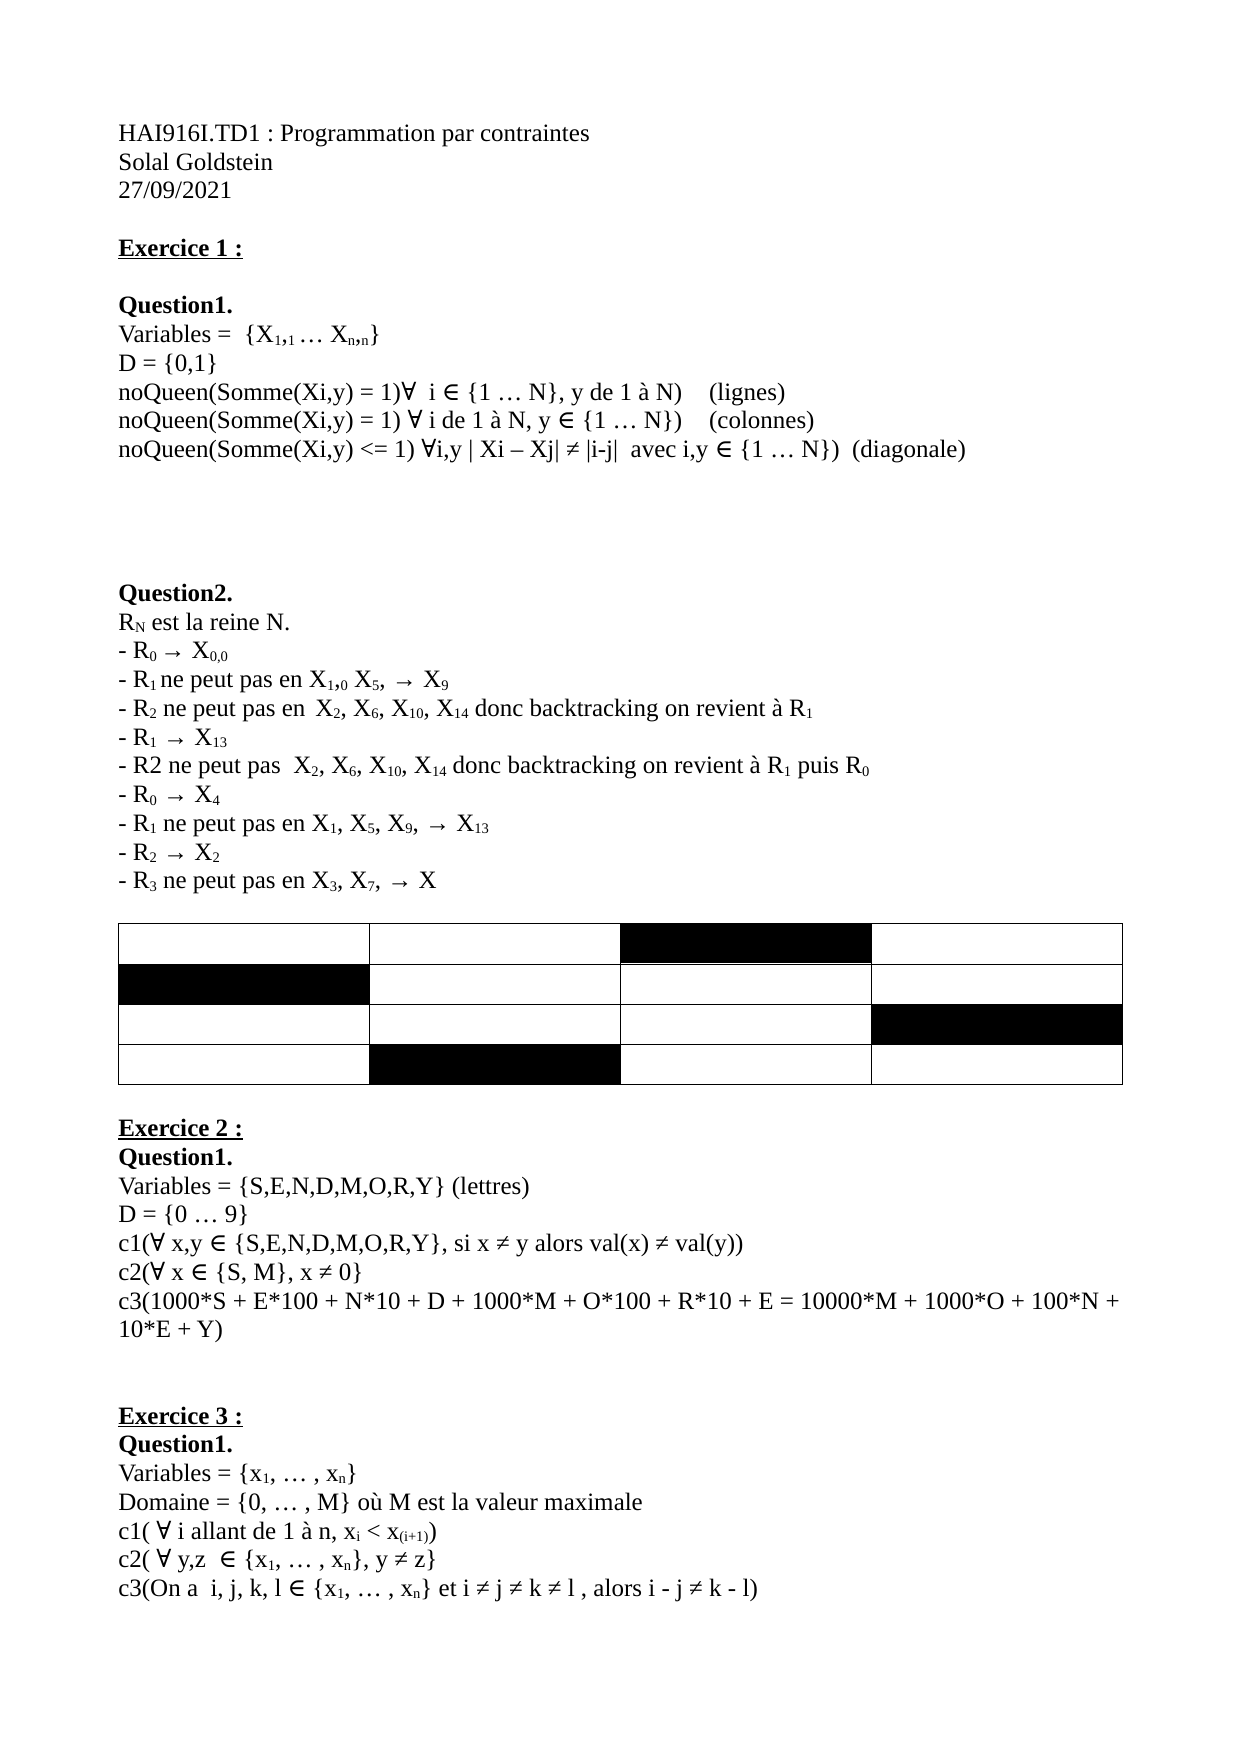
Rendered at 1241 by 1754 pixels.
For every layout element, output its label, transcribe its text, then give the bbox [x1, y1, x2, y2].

text - R3 ne peut pas en X3, X7, → X [118, 866, 1122, 894]
table_header [872, 924, 1122, 963]
text noQueen(Somme(Xi,y) = 1)∀ i ∈ {1 … N}, y de 1 à N) (lignes) [118, 377, 1122, 406]
text c1(∀ x,y ∈ {S,E,N,D,M,O,R,Y}, si x ≠ y alors val(x) ≠ val(y)) [118, 1228, 1122, 1257]
table_cell [621, 1045, 871, 1084]
text - R2 → X2 [118, 837, 1122, 866]
text D = {0,1} [118, 348, 1122, 377]
table_cell [370, 1005, 620, 1044]
text - R1 ne peut pas en X1, X5, X9, → X13 [118, 808, 1122, 837]
text Question1. [118, 1429, 1122, 1458]
text - R0 → X4 [118, 779, 1122, 808]
table_cell [370, 1045, 620, 1084]
text - R1 ne peut pas en X1,0 X5, → X9 [118, 664, 1122, 693]
text noQueen(Somme(Xi,y) <= 1) ∀i,y | Xi – Xj| ≠ |i-j| avec i,y ∈ {1 … N}) (diagonale) [118, 434, 1122, 463]
table_header [370, 924, 620, 963]
text Question1. [118, 1142, 1122, 1171]
table_cell [621, 965, 871, 1004]
text Exercice 3 : [118, 1401, 1122, 1429]
text Variables = {x1, … , xn} [118, 1458, 1122, 1487]
table_cell [872, 965, 1122, 1004]
text c1( ∀ i allant de 1 à n, xi < x(i+1)) [118, 1516, 1122, 1544]
table_header [119, 924, 369, 963]
text Question2. [118, 578, 1122, 607]
table_cell [119, 1045, 369, 1084]
text RN est la reine N. [118, 607, 1122, 636]
text c2( ∀ y,z ∈ {x1, … , xn}, y ≠ z} [118, 1544, 1122, 1573]
text Domaine = {0, … , M} où M est la valeur maximale [118, 1487, 1122, 1516]
text Variables = {X1,1 … Xn,n} [118, 319, 1122, 348]
text D = {0 … 9} [118, 1199, 1122, 1228]
table_cell [872, 1005, 1122, 1044]
text HAI916I.TD1 : Programmation par contraintes [118, 118, 1122, 147]
table_cell [872, 1045, 1122, 1084]
text Question1. [118, 291, 1122, 319]
text - R2 ne peut pas X2, X6, X10, X14 donc backtracking on revient à R1 puis R0 [118, 751, 1122, 779]
table_header [621, 924, 871, 963]
text noQueen(Somme(Xi,y) = 1) ∀ i de 1 à N, y ∈ {1 … N}) (colonnes) [118, 406, 1122, 434]
table_cell [621, 1005, 871, 1044]
text c3(On a i, j, k, l ∈ {x1, … , xn} et i ≠ j ≠ k ≠ l , alors i - j ≠ k - l) [118, 1573, 1122, 1602]
text c3(1000*S + E*100 + N*10 + D + 1000*M + O*100 + R*10 + E = 10000*M + 1000*O + 100*N + 10*E + Y) [118, 1286, 1122, 1343]
table_cell [370, 965, 620, 1004]
text Variables = {S,E,N,D,M,O,R,Y} (lettres) [118, 1171, 1122, 1199]
text - R2 ne peut pas en X2, X6, X10, X14 donc backtracking on revient à R1 [118, 693, 1122, 722]
text Exercice 2 : [118, 1113, 1122, 1142]
text Solal Goldstein [118, 147, 1122, 176]
text - R1 → X13 [118, 722, 1122, 751]
text - R0 → X0,0 [118, 636, 1122, 664]
text c2(∀ x ∈ {S, M}, x ≠ 0} [118, 1257, 1122, 1286]
table_cell [119, 1005, 369, 1044]
text 27/09/2021 [118, 176, 1122, 204]
table_cell [119, 965, 369, 1004]
text Exercice 1 : [118, 233, 1122, 262]
